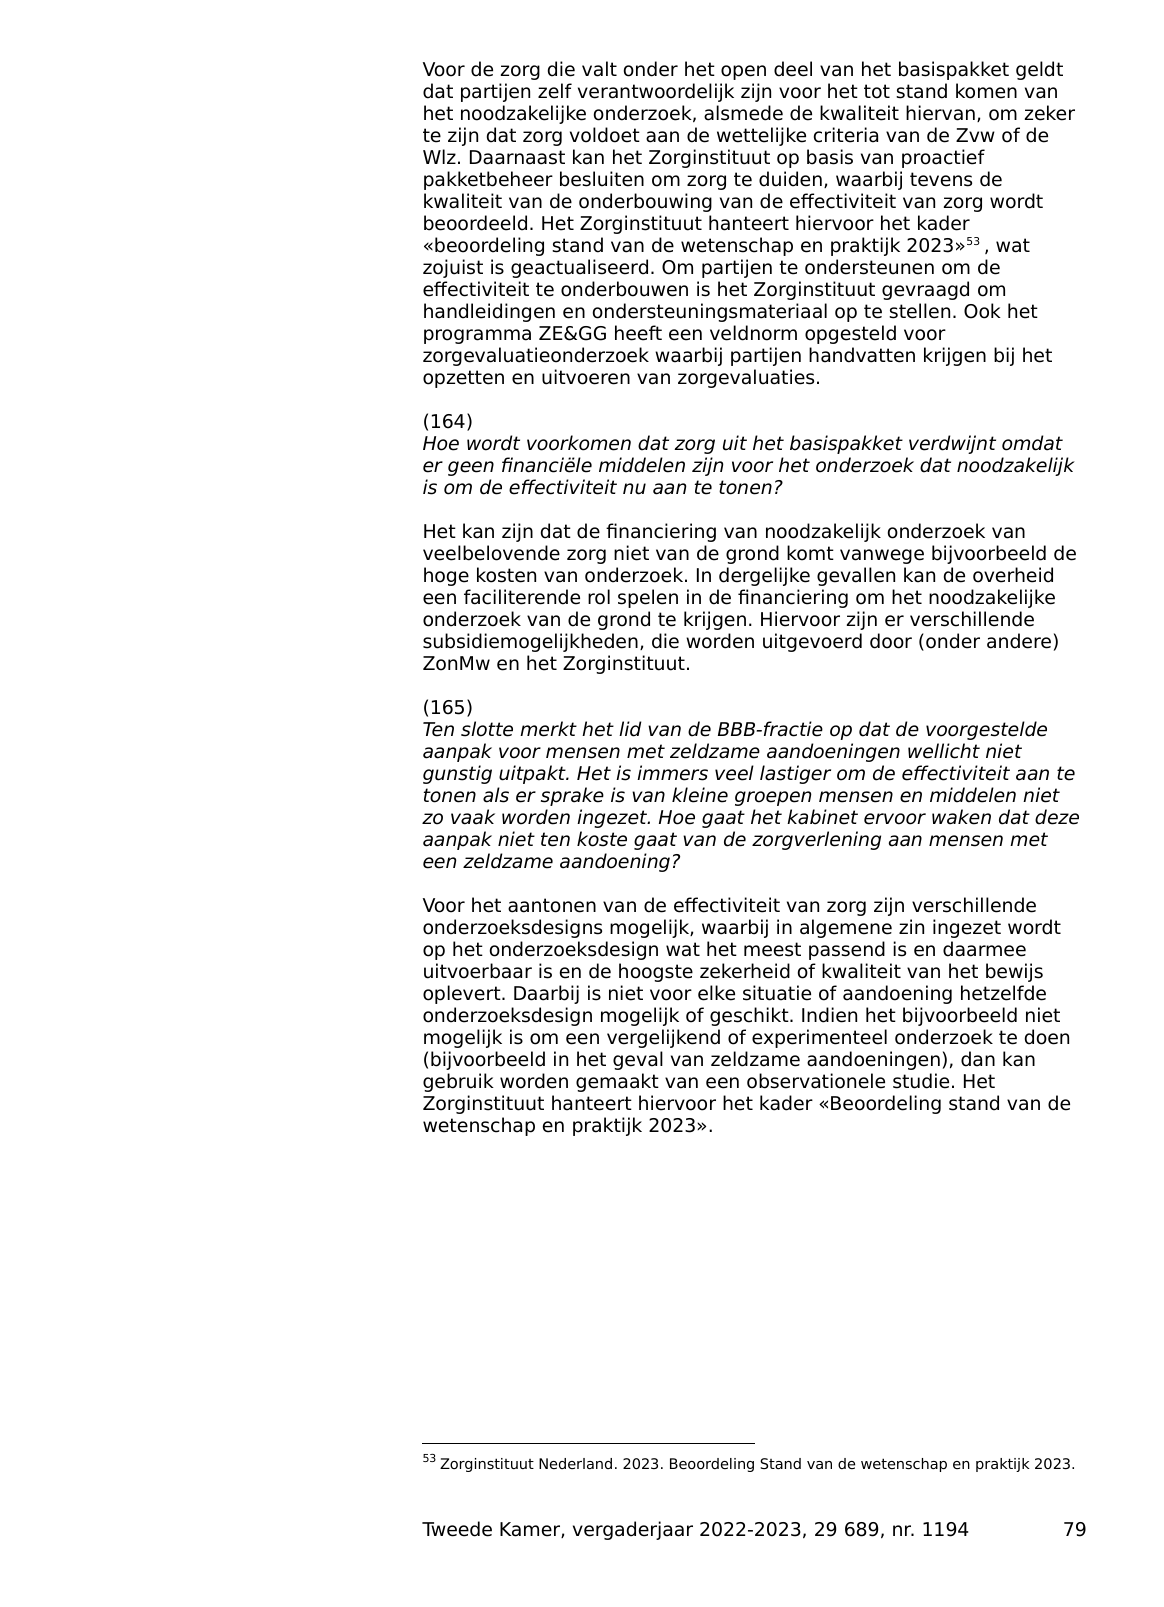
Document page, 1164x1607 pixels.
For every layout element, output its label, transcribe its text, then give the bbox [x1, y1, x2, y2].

text (165) [422, 697, 1087, 719]
text Voor de zorg die valt onder het open deel van het basispakket geldt dat partijen zelf verantwoordelijk zijn voor het tot stand komen van het noodzakelijke onderzoek, alsmede de kwaliteit hiervan, om zeker te zijn dat zorg voldoet aan de wettelijke criteria van de Zvw of de Wlz. Daarnaast kan het Zorginstituut op basis van proactief pakketbeheer besluiten om zorg te duiden, waarbij tevens de kwaliteit van de onderbouwing van de effectiviteit van zorg wordt beoordeeld. Het Zorginstituut hanteert hiervoor het kader «beoordeling stand van de wetenschap en praktijk 2023», wat zojuist is geactualiseerd. Om partijen te ondersteunen om de effectiviteit te onderbouwen is het Zorginstituut gevraagd om handleidingen en ondersteuningsmateriaal op te stellen. Ook het programma ZE&GG heeft een veldnorm opgesteld voor zorgevaluatieonderzoek waarbij partijen handvatten krijgen bij het opzetten en uitvoeren van zorgevaluaties. [422, 59, 1087, 389]
text Zorginstituut Nederland. 2023. Beoordeling Stand van de wetenschap en praktijk 2023. [422, 1452, 1087, 1474]
text (164) [422, 411, 1087, 433]
text Ten slotte merkt het lid van de BBB-fractie op dat de voorgestelde aanpak voor mensen met zeldzame aandoeningen wellicht niet gunstig uitpakt. Het is immers veel lastiger om de effectiviteit aan te tonen als er sprake is van kleine groepen mensen en middelen niet zo vaak worden ingezet. Hoe gaat het kabinet ervoor waken dat deze aanpak niet ten koste gaat van de zorgverlening aan mensen met een zeldzame aandoening? [422, 719, 1087, 873]
text Het kan zijn dat de financiering van noodzakelijk onderzoek van veelbelovende zorg niet van de grond komt vanwege bijvoorbeeld de hoge kosten van onderzoek. In dergelijke gevallen kan de overheid een faciliterende rol spelen in de financiering om het noodzakelijke onderzoek van de grond te krijgen. Hiervoor zijn er verschillende subsidiemogelijkheden, die worden uitgevoerd door (onder andere) ZonMw en het Zorginstituut. [422, 521, 1087, 675]
text Voor het aantonen van de effectiviteit van zorg zijn verschillende onderzoeksdesigns mogelijk, waarbij in algemene zin ingezet wordt op het onderzoeksdesign wat het meest passend is en daarmee uitvoerbaar is en de hoogste zekerheid of kwaliteit van het bewijs oplevert. Daarbij is niet voor elke situatie of aandoening hetzelfde onderzoeksdesign mogelijk of geschikt. Indien het bijvoorbeeld niet mogelijk is om een vergelijkend of experimenteel onderzoek te doen (bijvoorbeeld in het geval van zeldzame aandoeningen), dan kan gebruik worden gemaakt van een observationele studie. Het Zorginstituut hanteert hiervoor het kader «Beoordeling stand van de wetenschap en praktijk 2023». [422, 895, 1087, 1137]
text Hoe wordt voorkomen dat zorg uit het basispakket verdwijnt omdat er geen financiële middelen zijn voor het onderzoek dat noodzakelijk is om de effectiviteit nu aan te tonen? [422, 433, 1087, 499]
